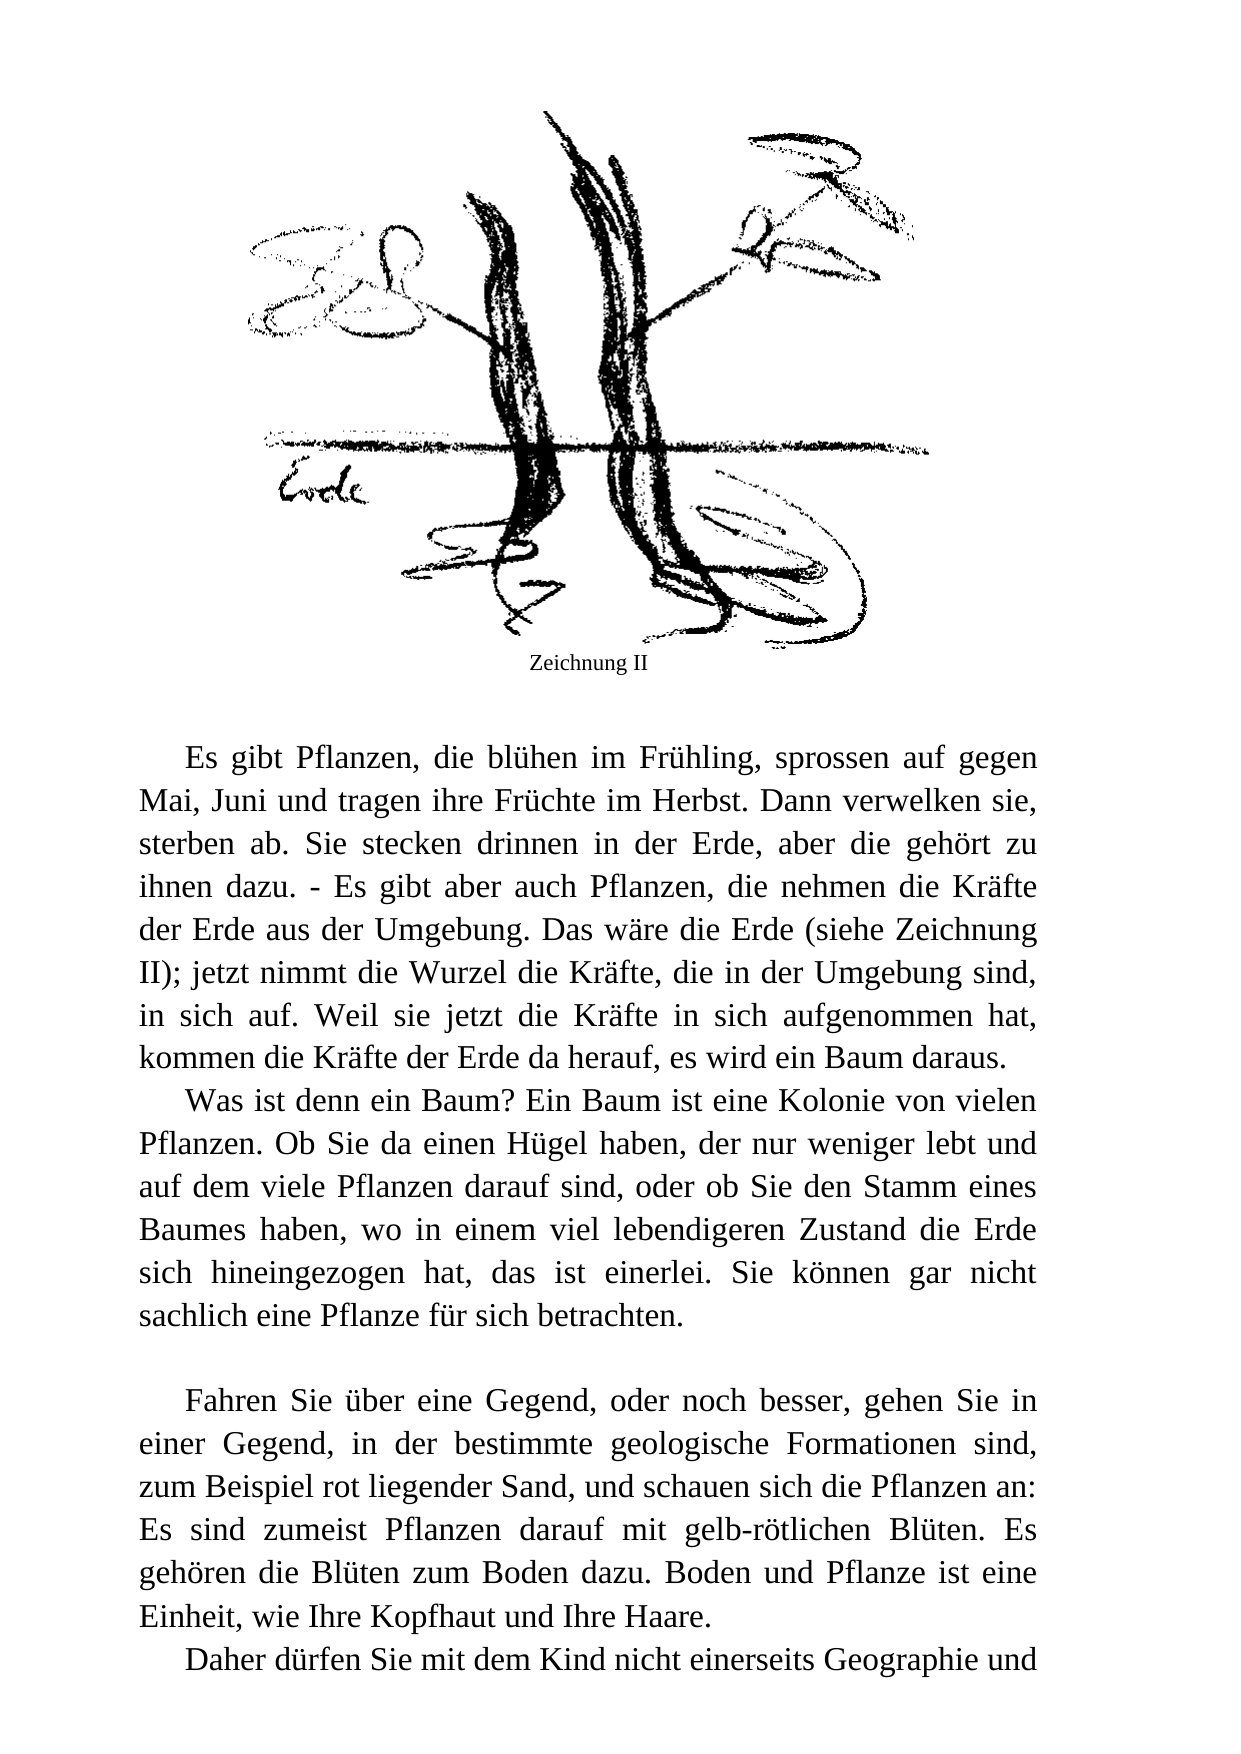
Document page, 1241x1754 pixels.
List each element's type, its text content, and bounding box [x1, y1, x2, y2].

text Was ist denn ein Baum? Ein Baum ist eine Kolonie von vielen Pflanzen. Ob Sie da einen Hügel haben, der nur weniger lebt und auf dem viele Pflanzen darauf sind, oder ob Sie den Stamm eines Baumes haben, wo in einem viel lebendigeren Zustand die Erde sich hineingezogen hat, das ist einerlei. Sie können gar nicht sachlich eine Pflanze für sich betrachten. [139, 1081, 1038, 1334]
text Zeichnung II [139, 649, 1038, 675]
text Fahren Sie über eine Gegend, oder noch besser, gehen Sie in einer Gegend, in der bestimmte geologische Formationen sind, zum Beispiel rot liegender Sand, und schauen sich die Pflanzen an: Es sind zumeist Pflanzen darauf mit gelb-rötlichen Blüten. Es gehören die Blüten zum Boden dazu. Boden und Pflanze ist eine Einheit, wie Ihre Kopfhaut und Ihre Haare. [139, 1380, 1038, 1634]
text Es gibt Pflanzen, die blühen im Frühling, sprossen auf gegen Mai, Juni und tragen ihre Früchte im Herbst. Dann verwelken sie, sterben ab. Sie stecken drinnen in der Erde, aber die gehört zu ihnen dazu. - Es gibt aber auch Pflanzen, die nehmen die Kräfte der Erde aus der Umgebung. Das wäre die Erde (siehe Zeichnung II); jetzt nimmt die Wurzel die Kräfte, die in der Umgebung sind, in sich auf. Weil sie jetzt die Kräfte in sich aufgenommen hat, kommen die Kräfte der Erde da herauf, es wird ein Baum daraus. [139, 737, 1038, 1076]
picture [248, 111, 930, 649]
text Daher dürfen Sie mit dem Kind nicht einerseits Geographie und [139, 1639, 1038, 1678]
